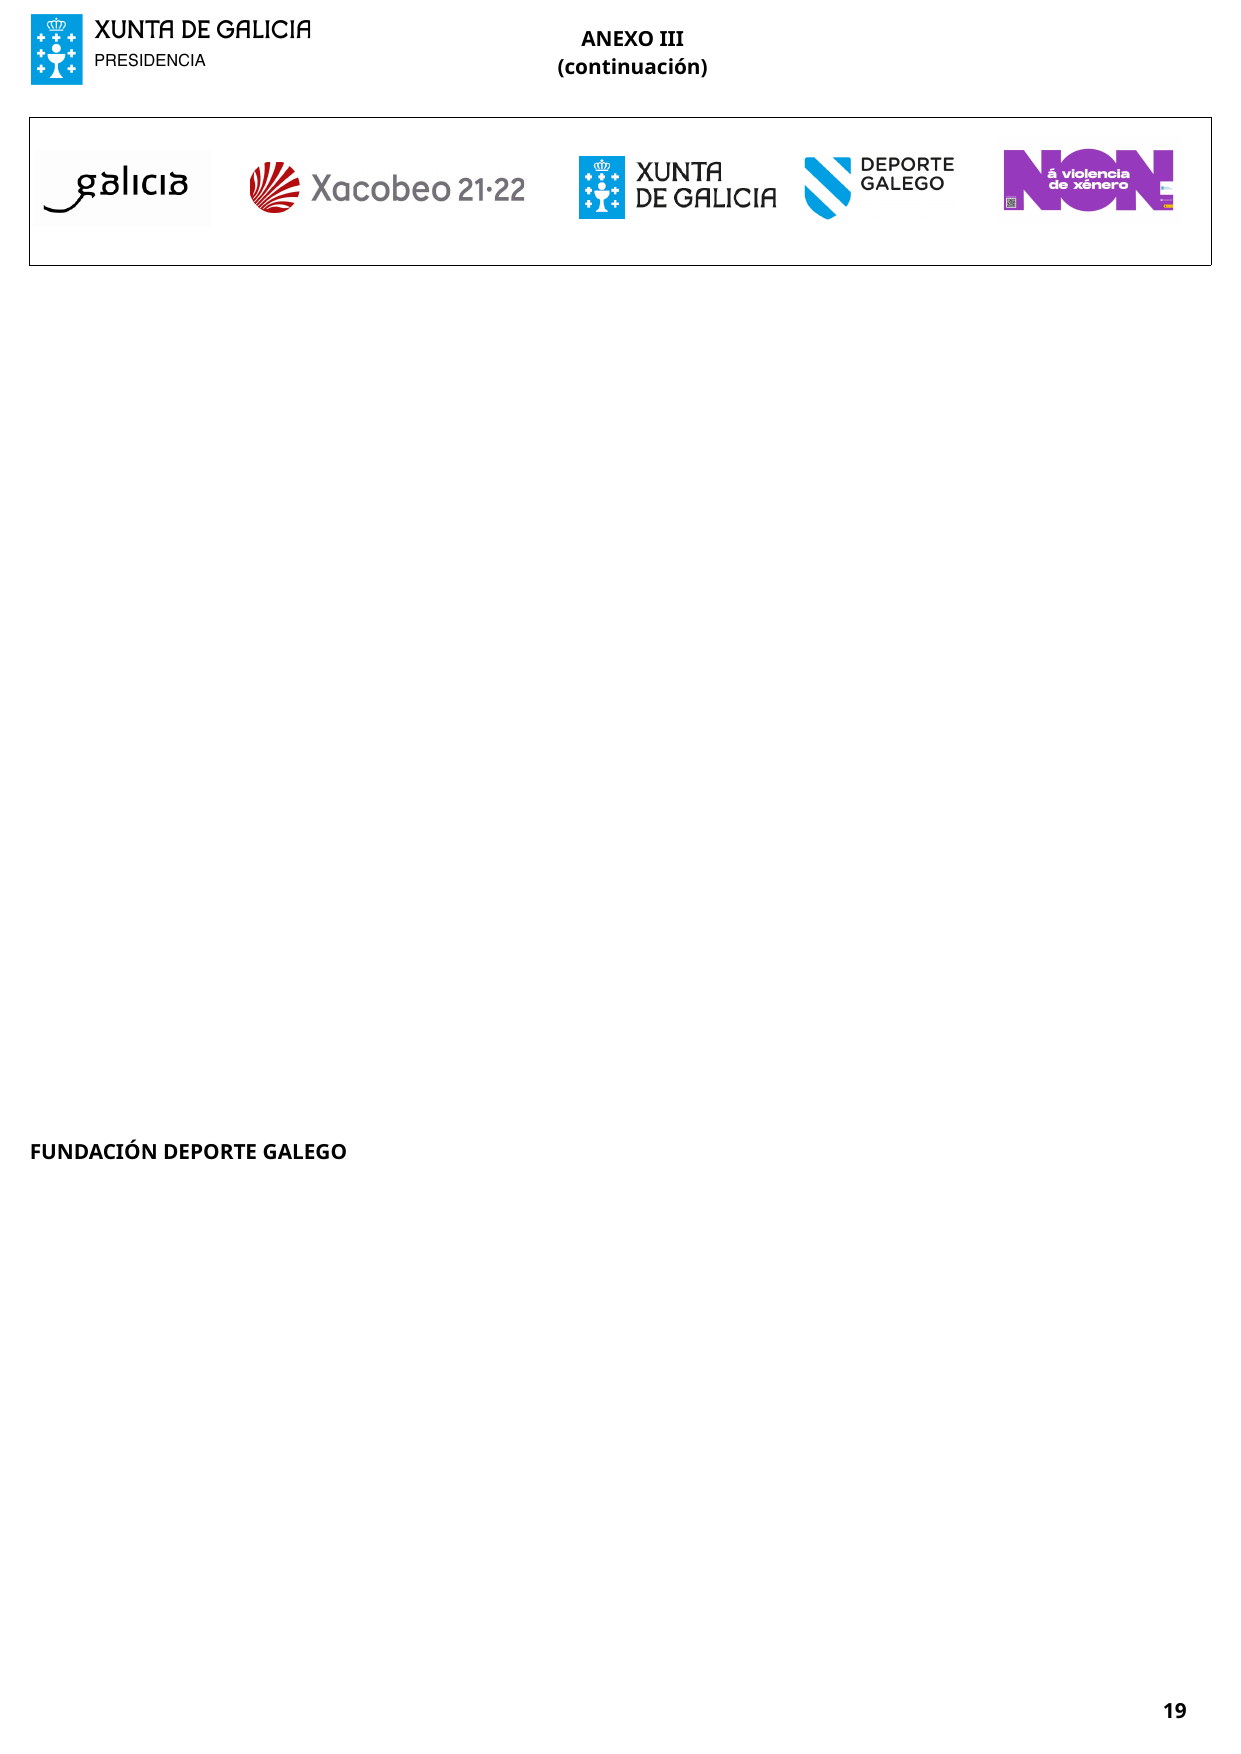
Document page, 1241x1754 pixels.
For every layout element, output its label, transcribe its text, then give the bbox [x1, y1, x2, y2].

picture [53, 45, 60, 52]
picture [68, 50, 75, 57]
table_header [30, 118, 1211, 265]
picture [995, 136, 1182, 224]
picture [68, 65, 75, 72]
picture [38, 65, 45, 72]
picture [571, 148, 793, 230]
picture [250, 162, 525, 213]
picture [68, 34, 75, 41]
picture [53, 34, 60, 41]
text FUNDACIÓN DEPORTE GALEGO [29, 1137, 1211, 1166]
picture [48, 55, 64, 77]
picture [38, 50, 44, 57]
picture [34, 150, 212, 227]
picture [802, 155, 957, 221]
picture [38, 34, 45, 41]
picture [83, 14, 311, 85]
